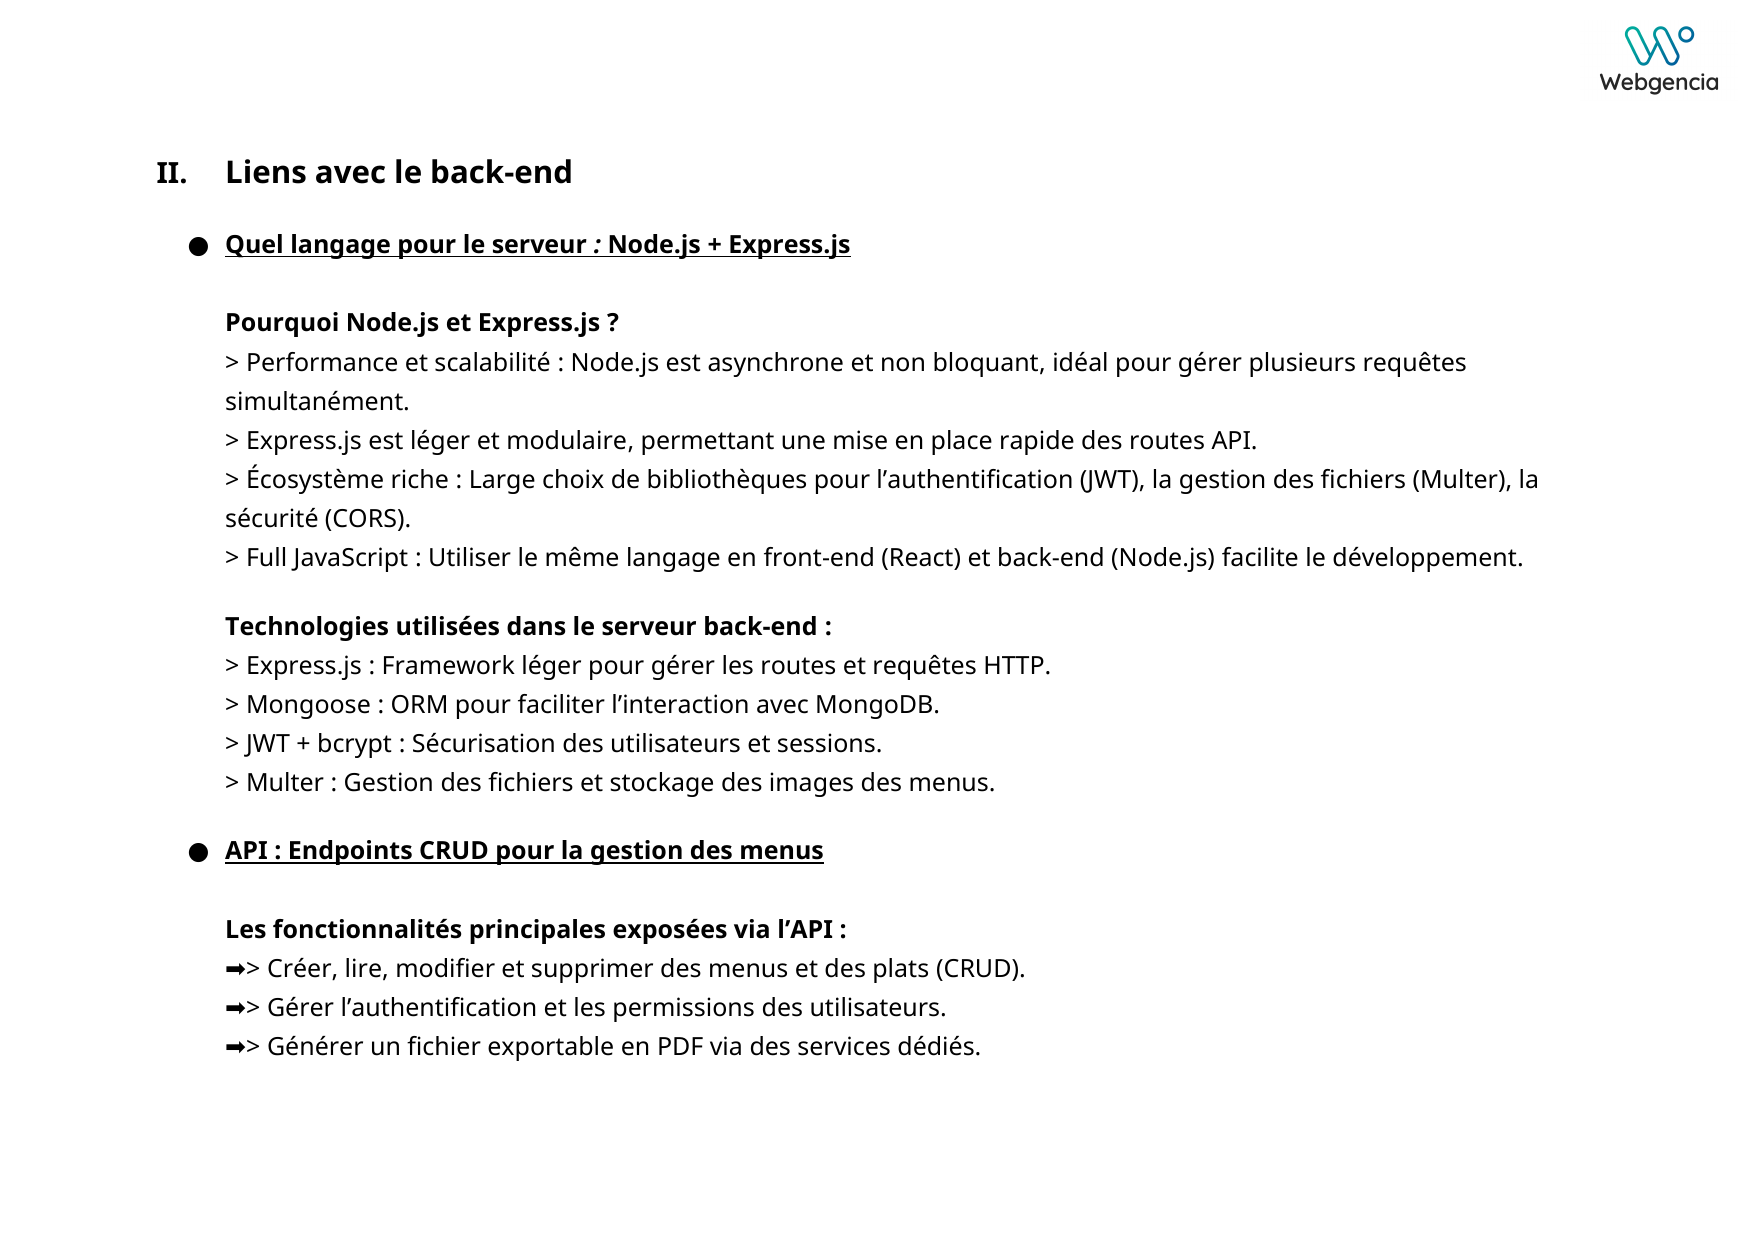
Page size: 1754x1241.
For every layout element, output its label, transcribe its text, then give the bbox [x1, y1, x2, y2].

list > Express.js : Framework léger pour gérer les routes et requêtes HTTP. [187, 647, 1604, 681]
list Quel langage pour le serveur : Node.js + Express.js Pourquoi Node.js et Express.js ? > Performance et scalabilité : Node.js est asynchrone et non bloquant, idéal pour gérer plusieurs requêtes simultanément. > Express.js est léger et modulaire, permettant une mise en place rapide des routes API. > Écosystème riche : Large choix de bibliothèques pour l’authentification (JWT), la gestion des fichiers (Multer), la sécurité (CORS). > Full JavaScript : Utiliser le même langage en front-end (React) et back-end (Node.js) facilite le développement. [187, 227, 1604, 604]
subtitle Liens avec le back-end [187, 150, 1604, 193]
list > Multer : Gestion des fichiers et stockage des images des menus. [187, 765, 1604, 829]
list > Mongoose : ORM pour faciliter l’interaction avec MongoDB. [187, 686, 1604, 721]
list Technologies utilisées dans le serveur back-end : [187, 608, 1604, 642]
picture [1580, 20, 1739, 101]
list API : Endpoints CRUD pour la gestion des menus Les fonctionnalités principales exposées via l’API : ➡️> Créer, lire, modifier et supprimer des menus et des plats (CRUD). ➡️> Gérer l’authentification et les permissions des utilisateurs. ➡️> Générer un fichier exportable en PDF via des services dédiés. [187, 833, 1604, 1063]
list > JWT + bcrypt : Sécurisation des utilisateurs et sessions. [187, 726, 1604, 760]
